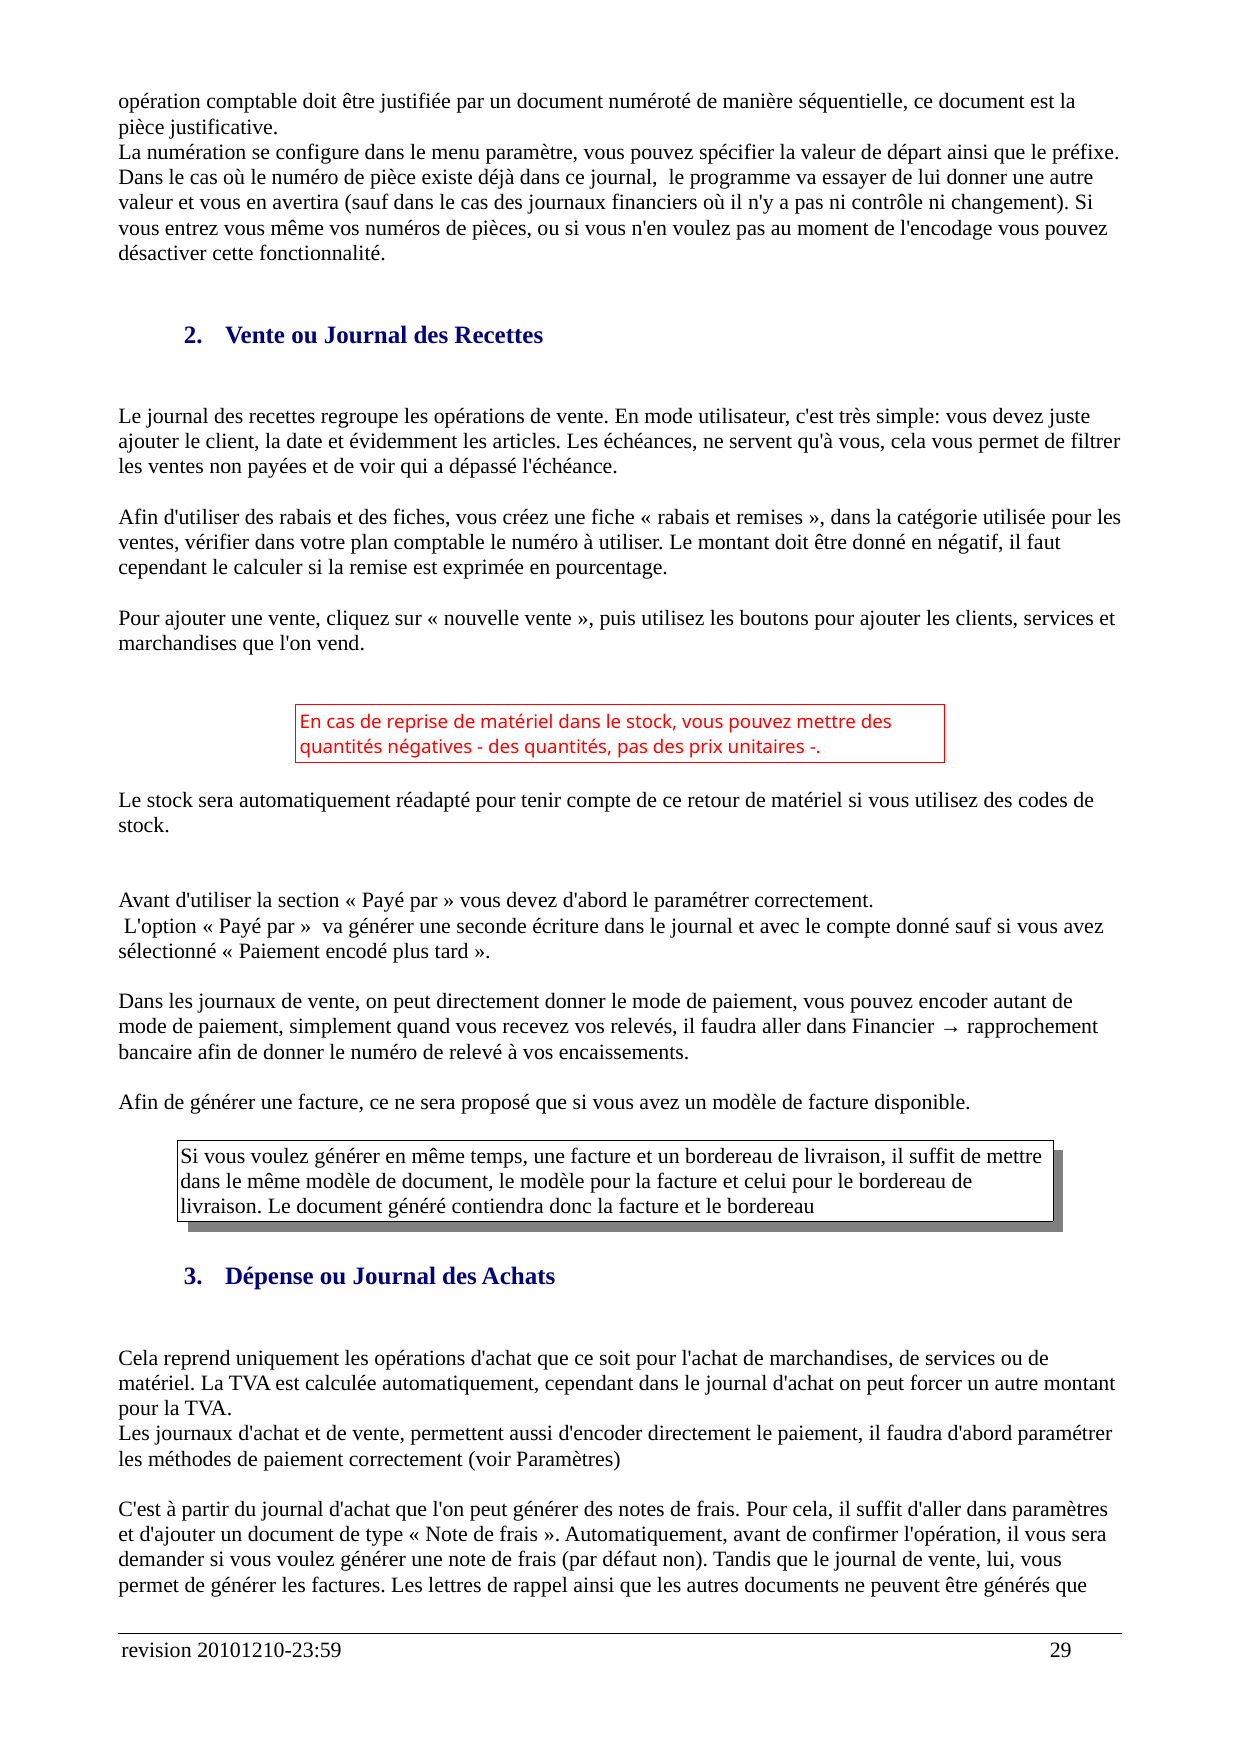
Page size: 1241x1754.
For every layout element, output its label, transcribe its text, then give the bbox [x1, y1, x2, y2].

text En cas de reprise de matériel dans le stock, vous pouvez mettre des quantités négatives - des quantités, pas des prix unitaires -. [296, 705, 944, 762]
text opération comptable doit être justifiée par un document numéroté de manière séquentielle, ce document est la pièce justificative. [118, 88, 1122, 139]
text Dans les journaux de vente, on peut directement donner le mode de paiement, vous pouvez encoder autant de mode de paiement, simplement quand vous recevez vos relevés, il faudra aller dans Financier → rapprochement bancaire afin de donner le numéro de relevé à vos encaissements. [118, 988, 1122, 1064]
text La numération se configure dans le menu paramètre, vous pouvez spécifier la valeur de départ ainsi que le préfixe. Dans le cas où le numéro de pièce existe déjà dans ce journal, le programme va essayer de lui donner une autre valeur et vous en avertira (sauf dans le cas des journaux financiers où il n'y a pas ni contrôle ni changement). Si vous entrez vous même vos numéros de pièces, ou si vous n'en voulez pas au moment de l'encodage vous pouvez désactiver cette fonctionnalité. [118, 139, 1122, 265]
text C'est à partir du journal d'achat que l'on peut générer des notes de frais. Pour cela, il suffit d'aller dans paramètres et d'ajouter un document de type « Note de frais ». Automatiquement, avant de confirmer l'opération, il vous sera demander si vous voulez générer une note de frais (par défaut non). Tandis que le journal de vente, lui, vous permet de générer les factures. Les lettres de rappel ainsi que les autres documents ne peuvent être générés que [118, 1496, 1122, 1597]
text Le stock sera automatiquement réadapté pour tenir compte de ce retour de matériel si vous utilisez des codes de stock. [118, 787, 1122, 837]
text Afin d'utiliser des rabais et des fiches, vous créez une fiche « rabais et remises », dans la catégorie utilisée pour les ventes, vérifier dans votre plan comptable le numéro à utiliser. Le montant doit être donné en négatif, il faut cependant le calculer si la remise est exprimée en pourcentage. [118, 504, 1122, 579]
text Avant d'utiliser la section « Payé par » vous devez d'abord le paramétrer correctement. [118, 887, 1122, 913]
text Le journal des recettes regroupe les opérations de vente. En mode utilisateur, c'est très simple: vous devez juste ajouter le client, la date et évidemment les articles. Les échéances, ne servent qu'à vous, cela vous permet de filtrer les ventes non payées et de voir qui a dépassé l'échéance. [118, 403, 1122, 479]
subtitle Dépense ou Journal des Achats [177, 1261, 1122, 1290]
text L'option « Payé par » va générer une seconde écriture dans le journal et avec le compte donné sauf si vous avez sélectionné « Paiement encodé plus tard ». [118, 913, 1122, 963]
text Pour ajouter une vente, cliquez sur « nouvelle vente », puis utilisez les boutons pour ajouter les clients, services et marchandises que l'on vend. [118, 605, 1122, 655]
subtitle Vente ou Journal des Recettes [177, 320, 1122, 348]
text Afin de générer une facture, ce ne sera proposé que si vous avez un modèle de facture disponible. [118, 1089, 1122, 1114]
text Si vous voulez générer en même temps, une facture et un bordereau de livraison, il suffit de mettre dans le même modèle de document, le modèle pour la facture et celui pour le bordereau de livraison. Le document généré contiendra donc la facture et le bordereau [178, 1141, 1052, 1221]
text Cela reprend uniquement les opérations d'achat que ce soit pour l'achat de marchandises, de services ou de matériel. La TVA est calculée automatiquement, cependant dans le journal d'achat on peut forcer un autre montant pour la TVA. [118, 1345, 1122, 1420]
text Les journaux d'achat et de vente, permettent aussi d'encoder directement le paiement, il faudra d'abord paramétrer les méthodes de paiement correctement (voir Paramètres) [118, 1420, 1122, 1471]
